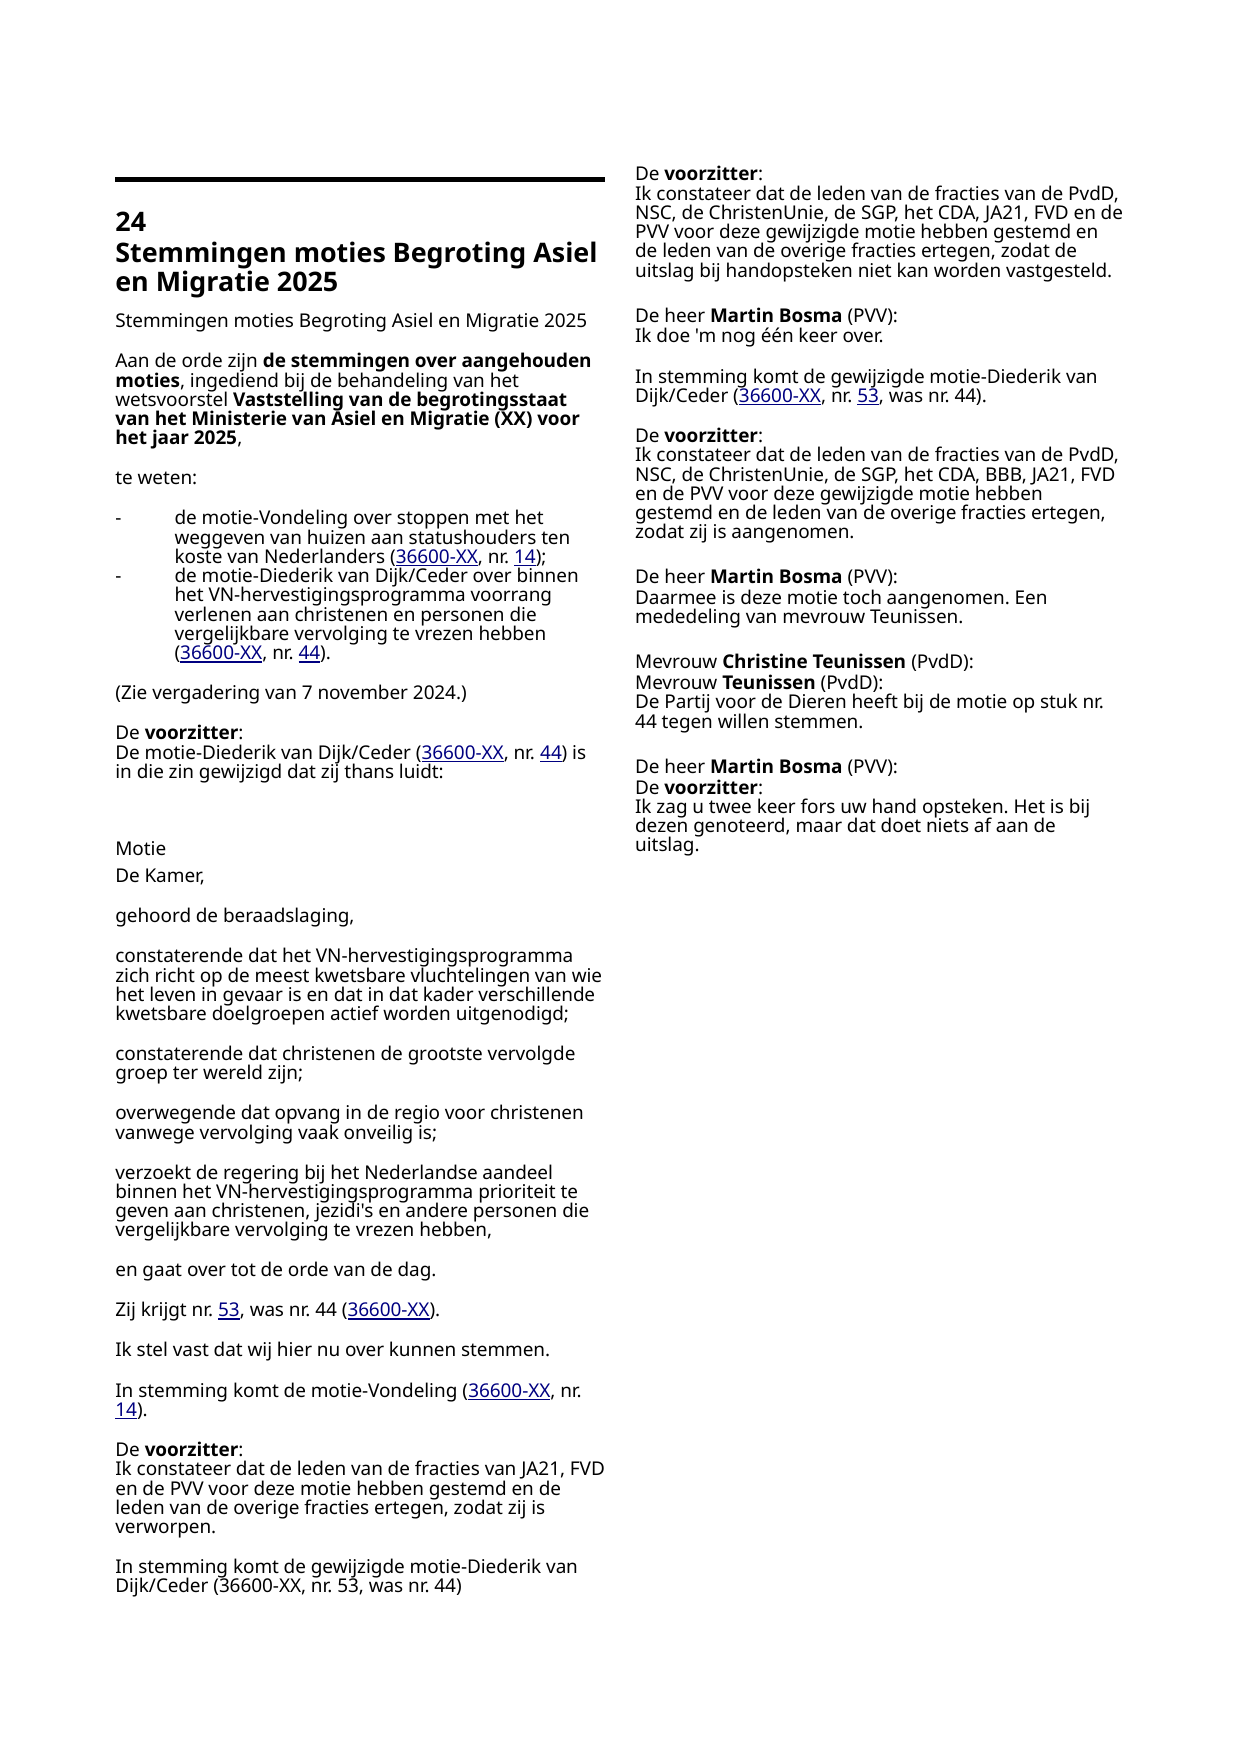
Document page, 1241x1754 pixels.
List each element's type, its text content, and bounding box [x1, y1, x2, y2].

text constaterende dat het VN-hervestigingsprogramma zich richt op de meest kwetsbare vluchtelingen van wie het leven in gevaar is en dat in dat kader verschillende kwetsbare doelgroepen actief worden uitgenodigd; [115, 947, 605, 1024]
text Ik stel vast dat wij hier nu over kunnen stemmen. [115, 1341, 605, 1361]
text De voorzitter: [635, 427, 1125, 446]
text Ik constateer dat de leden van de fracties van de PvdD, NSC, de ChristenUnie, de SGP, het CDA, JA21, FVD en de PVV voor deze gewijzigde motie hebben gestemd en de leden van de overige fracties ertegen, zodat de uitslag bij handopsteken niet kan worden vastgesteld. [635, 184, 1125, 281]
text Ik constateer dat de leden van de fracties van JA21, FVD en de PVV voor deze motie hebben gestemd en de leden van de overige fracties ertegen, zodat zij is verworpen. [115, 1460, 605, 1537]
text De voorzitter: [635, 165, 1125, 184]
text en gaat over tot de orde van de dag. [115, 1261, 605, 1281]
text De heer Martin Bosma (PVV): [635, 563, 1125, 589]
text De heer Martin Bosma (PVV): [635, 753, 1125, 779]
text gehoord de beraadslaging, [115, 907, 605, 927]
list de motie-Diederik van Dijk/Ceder over binnen het VN-hervestigingsprogramma voorrang verlenen aan christenen en personen die vergelijkbare vervolging te vrezen hebben (36600-XX, nr. 44). [115, 567, 605, 663]
text Stemmingen moties Begroting Asiel en Migratie 2025 [115, 312, 605, 332]
text te weten: [115, 469, 605, 489]
text Mevrouw Teunissen (PvdD): [635, 674, 1125, 693]
text constaterende dat christenen de grootste vervolgde groep ter wereld zijn; [115, 1045, 605, 1084]
text Aan de orde zijn de stemmingen over aangehouden moties, ingediend bij de behandeling van het wetsvoorstel Vaststelling van de begrotingsstaat van het Ministerie van Asiel en Migratie (XX) voor het jaar 2025, [115, 352, 605, 449]
text De heer Martin Bosma (PVV): [635, 302, 1125, 327]
text De Kamer, [115, 867, 605, 887]
text (Zie vergadering van 7 november 2024.) [115, 684, 605, 703]
text Ik doe 'm nog één keer over. [635, 327, 1125, 347]
list de motie-Vondeling over stoppen met het weggeven van huizen aan statushouders ten koste van Nederlanders (36600-XX, nr. 14); [115, 509, 605, 567]
text Ik zag u twee keer fors uw hand opsteken. Het is bij dezen genoteerd, maar dat doet niets af aan de uitslag. [635, 798, 1125, 856]
text In stemming komt de gewijzigde motie-Diederik van Dijk/Ceder (36600-XX, nr. 53, was nr. 44). [635, 368, 1125, 406]
text Ik constateer dat de leden van de fracties van de PvdD, NSC, de ChristenUnie, de SGP, het CDA, BBB, JA21, FVD en de PVV voor deze gewijzigde motie hebben gestemd en de leden van de overige fracties ertegen, zodat zij is aangenomen. [635, 446, 1125, 543]
text In stemming komt de motie-Vondeling (36600-XX, nr. 14). [115, 1382, 605, 1420]
text verzoekt de regering bij het Nederlandse aandeel binnen het VN-hervestigingsprogramma prioriteit te geven aan christenen, jezidi's en andere personen die vergelijkbare vervolging te vrezen hebben, [115, 1164, 605, 1241]
text Mevrouw Christine Teunissen (PvdD): [635, 648, 1125, 674]
text Daarmee is deze motie toch aangenomen. Een mededeling van mevrouw Teunissen. [635, 589, 1125, 628]
text Zij krijgt nr. 53, was nr. 44 (36600-XX). [115, 1301, 605, 1321]
text overwegende dat opvang in de regio voor christenen vanwege vervolging vaak onveilig is; [115, 1104, 605, 1143]
text Motie [115, 836, 605, 861]
text 24 [115, 203, 605, 239]
text De motie-Diederik van Dijk/Ceder (36600-XX, nr. 44) is in die zin gewijzigd dat zij thans luidt: [115, 744, 605, 782]
text De voorzitter: [115, 1441, 605, 1460]
text De voorzitter: [635, 779, 1125, 798]
text De voorzitter: [115, 724, 605, 744]
text De Partij voor de Dieren heeft bij de motie op stuk nr. 44 tegen willen stemmen. [635, 693, 1125, 732]
text Stemmingen moties Begroting Asiel en Migratie 2025 [115, 239, 605, 312]
text In stemming komt de gewijzigde motie-Diederik van Dijk/Ceder (36600-XX, nr. 53, was nr. 44) [115, 1558, 605, 1597]
